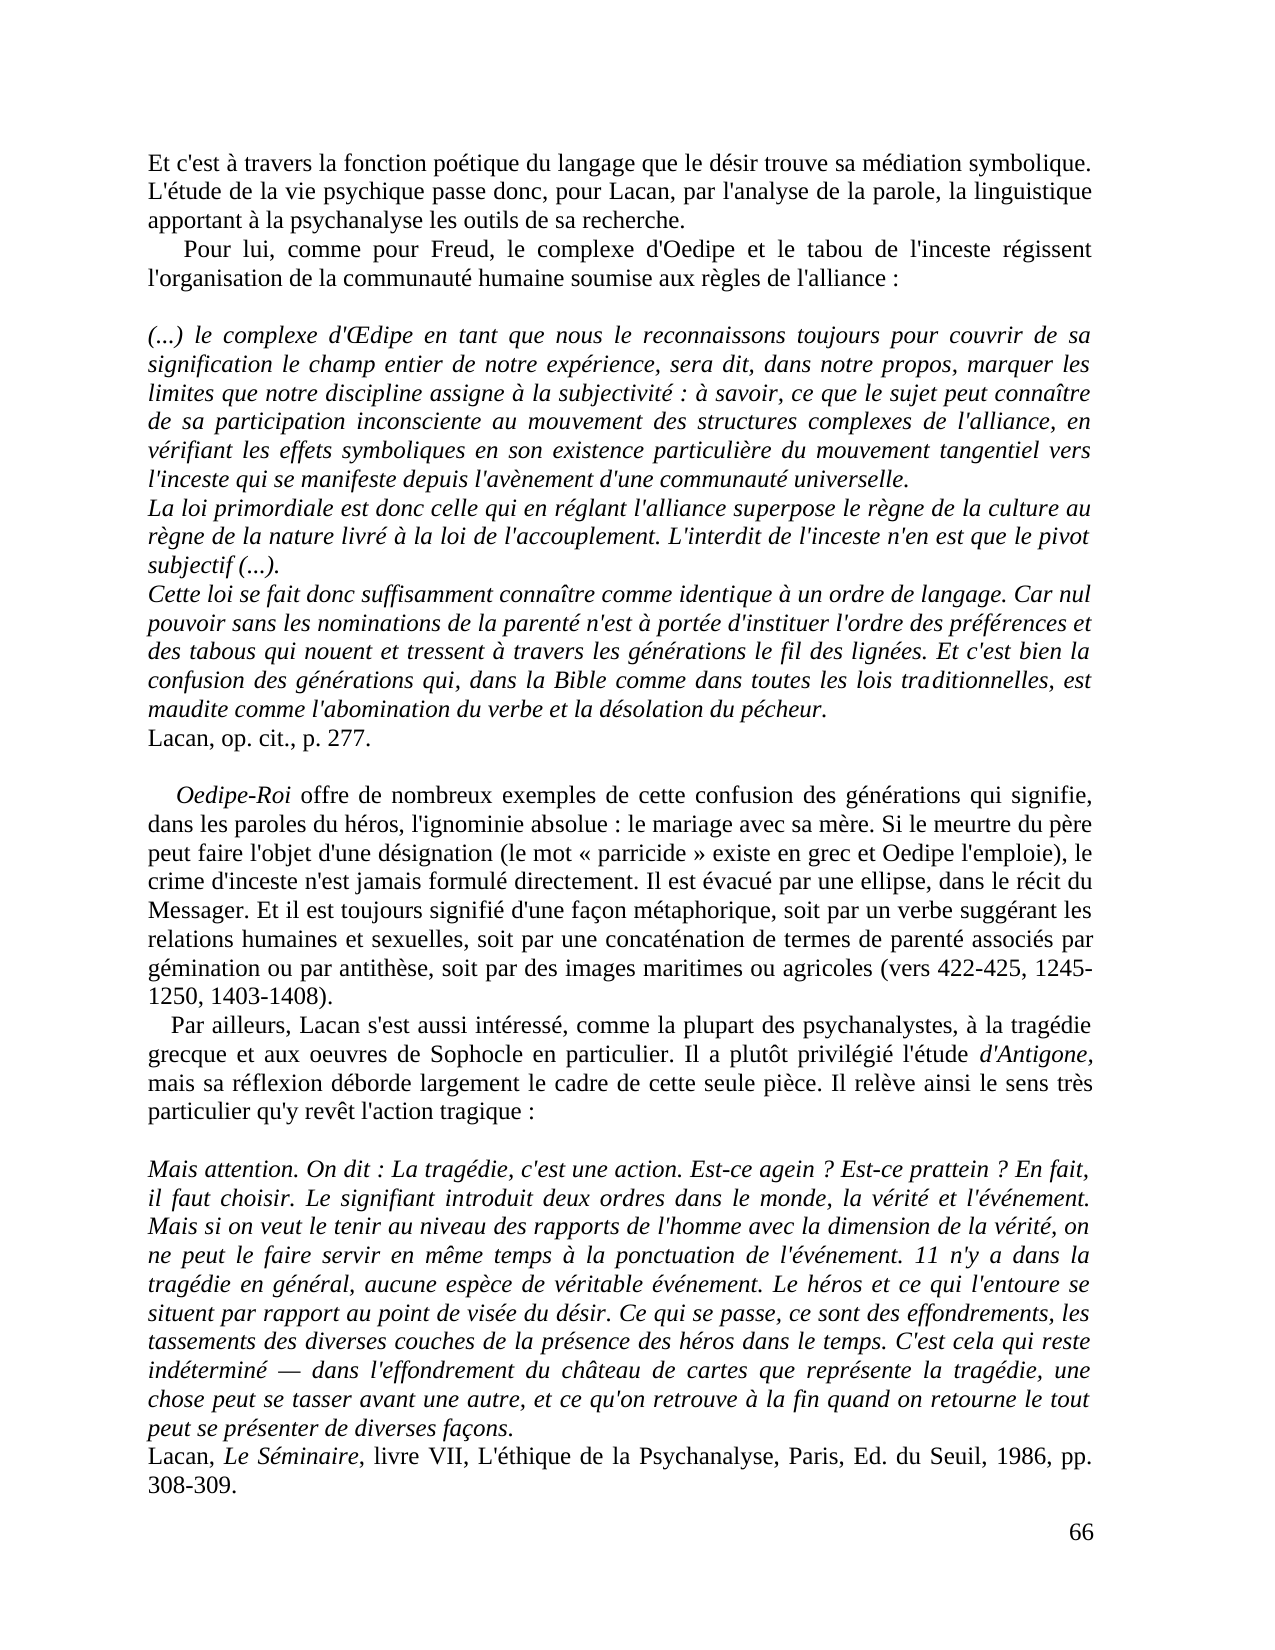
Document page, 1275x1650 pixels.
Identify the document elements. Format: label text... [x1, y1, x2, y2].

text (...) le complexe d'Œdipe en tant que nous le reconnaissons toujours pour couvrir de sa signification le champ entier de notre expérience, sera dit, dans notre propos, marquer les limites que notre discipline assigne à la subjectivité : à savoir, ce que le sujet peut connaître de sa participation inconsciente au mou­vement des structures complexes de l'alliance, en vérifiant les effets symboliques en son existence particulière du mouvement tangentiel vers l'inceste qui se manifeste depuis l'avènement d'une communauté universelle. [148, 320, 1094, 493]
text Cette loi se fait donc suffisamment connaître comme identi­que à un ordre de langage. Car nul pouvoir sans les nomina­tions de la parenté n'est à portée d'instituer l'ordre des préfé­rences et des tabous qui nouent et tressent à travers les générations le fil des lignées. Et c'est bien la confusion des générations qui, dans la Bible comme dans toutes les lois tra­ditionnelles, est maudite comme l'abomination du verbe et la désolation du pécheur. [148, 579, 1094, 723]
text Pour lui, comme pour Freud, le complexe d'Oedipe et le tabou de l'inceste régissent l'organisation de la communauté humaine sou­mise aux règles de l'alliance : [148, 234, 1094, 291]
text La loi primordiale est donc celle qui en réglant l'alliance su­perpose le règne de la culture au règne de la nature livré à la loi de l'accouplement. L'interdit de l'inceste n'en est que le pivot subjectif (...). [148, 493, 1094, 579]
text Oedipe-Roi offre de nombreux exemples de cette confusion des générations qui signifie, dans les paroles du héros, l'ignominie ab­solue : le mariage avec sa mère. Si le meurtre du père peut faire l'objet d'une désignation (le mot « parricide » existe en grec et Oedipe l'emploie), le crime d'inceste n'est jamais formulé directe­ment. Il est évacué par une ellipse, dans le récit du Messager. Et il est toujours signifié d'une façon métaphorique, soit par un verbe suggérant les relations humaines et sexuelles, soit par une concaté­nation de termes de parenté associés par gémination ou par anti­thèse, soit par des images maritimes ou agricoles (vers 422-425, 1245-1250, 1403-1408). [148, 780, 1094, 1010]
text Mais attention. On dit : La tragédie, c'est une action. Est-ce agein ? Est-ce prattein ? En fait, il faut choisir. Le signifiant in­troduit deux ordres dans le monde, la vérité et l'événement. Mais si on veut le tenir au niveau des rapports de l'homme avec la dimension de la vérité, on ne peut le faire servir en même temps à la ponctuation de l'événement. 11 n'y a dans la tragédie en général, aucune espèce de véritable événement. Le héros et ce qui l'entoure se situent par rapport au point de visée du désir. Ce qui se passe, ce sont des effondrements, les tasse­ments des diverses couches de la présence des héros dans le temps. C'est cela qui reste indéterminé — dans l'effondrement du château de cartes que représente la tragédie, une chose peut se tasser avant une autre, et ce qu'on retrouve à la fin quand on retourne le tout peut se présenter de diverses façons. [148, 1154, 1094, 1441]
text Lacan, op. cit., p. 277. [148, 723, 1094, 751]
text Lacan, Le Séminaire, livre VII, L'éthique de la Psychanalyse, Paris, Ed. du Seuil, 1986, pp. 308-309. [148, 1441, 1094, 1499]
text Et c'est à travers la fonction poétique du langage que le désir trouve sa médiation symbolique. L'étude de la vie psychique passe donc, pour Lacan, par l'analyse de la parole, la linguistique apportant à la psychanalyse les outils de sa recherche. [148, 148, 1094, 234]
text Par ailleurs, Lacan s'est aussi intéressé, comme la plupart des psychanalystes, à la tragédie grecque et aux oeuvres de Sophocle en particulier. Il a plutôt privilégié l'étude d'Antigone, mais sa ré­flexion déborde largement le cadre de cette seule pièce. Il relève ainsi le sens très particulier qu'y revêt l'action tragique : [148, 1010, 1094, 1125]
